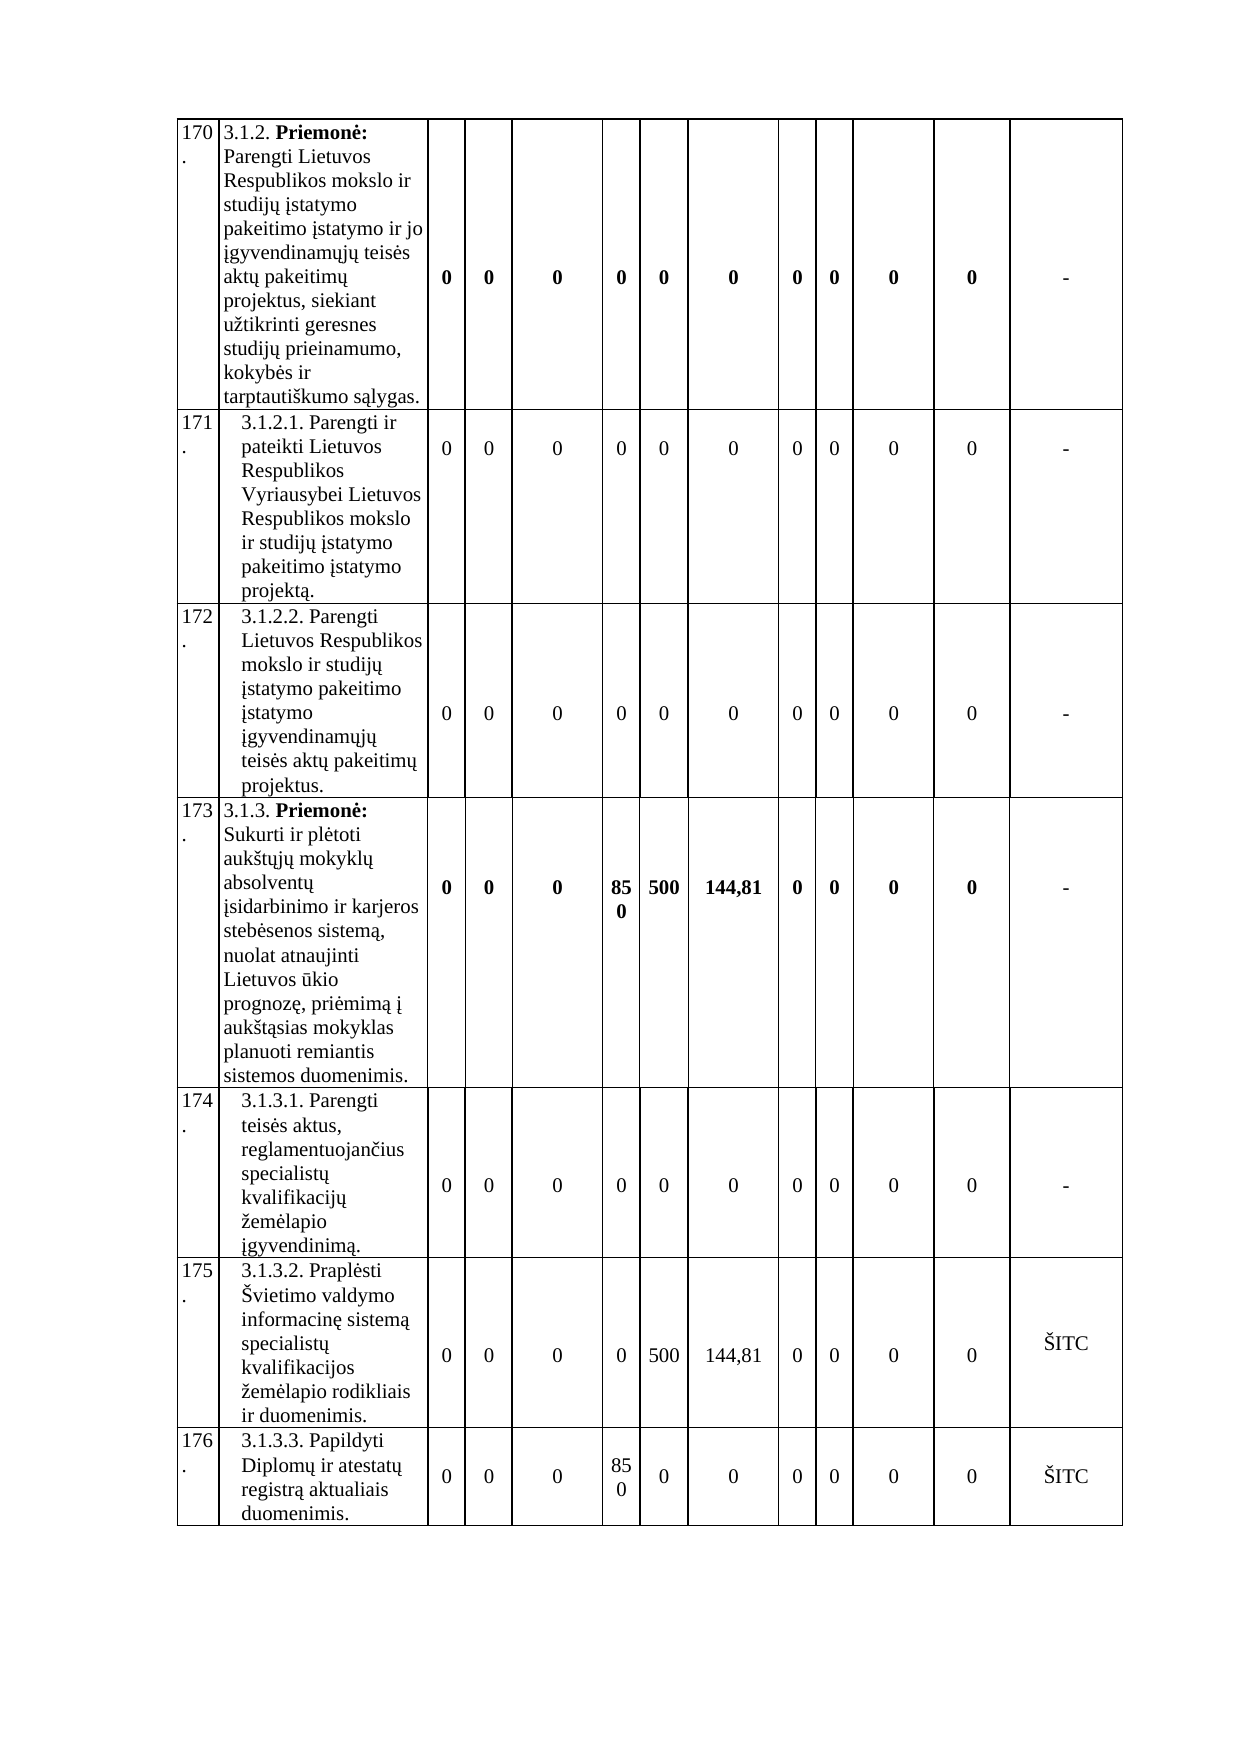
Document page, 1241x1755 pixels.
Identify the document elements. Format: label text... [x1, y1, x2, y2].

table_cell [429, 1088, 464, 1112]
table_cell [429, 120, 464, 144]
table_cell [641, 410, 687, 434]
table_cell 0 [641, 1113, 687, 1257]
table_cell ŠITC [1011, 1258, 1122, 1427]
table_cell 0 [689, 1428, 778, 1525]
table_cell [428, 798, 465, 822]
table_cell [854, 1258, 933, 1282]
table_cell [466, 848, 512, 873]
table_cell 0 [854, 1113, 933, 1257]
table_cell [935, 460, 1009, 602]
table_cell 0 [513, 1428, 602, 1525]
table_cell 0 [466, 1283, 511, 1427]
table_cell [1011, 1088, 1122, 1112]
table_cell 0 [513, 144, 602, 408]
table_cell [428, 822, 465, 848]
table_cell - [1011, 144, 1122, 408]
table_cell [466, 460, 511, 602]
table_cell [466, 604, 511, 628]
table_cell [817, 604, 852, 628]
table_cell 0 [817, 1113, 852, 1257]
table_cell [854, 410, 933, 434]
table_cell [689, 798, 778, 822]
table_cell [603, 410, 639, 434]
table_cell 0 [935, 1283, 1009, 1427]
table_cell [641, 1258, 687, 1282]
table_cell 0 [603, 1113, 639, 1257]
table_cell 0 [689, 434, 778, 460]
table_cell [689, 822, 778, 848]
table_cell [817, 410, 852, 434]
table_cell [640, 822, 688, 848]
table_cell 0 [603, 628, 639, 797]
table_cell 0 [429, 1428, 464, 1525]
table_cell 0 [689, 628, 778, 797]
table_cell 144,81 [689, 1283, 778, 1427]
table_cell 0 [466, 1113, 511, 1257]
table_cell 0 [817, 434, 852, 460]
table_cell 0 [817, 628, 852, 797]
table_cell 0 [779, 1283, 815, 1427]
table_cell 0 [779, 874, 815, 1087]
table_cell 0 [935, 1113, 1009, 1257]
table_cell 0 [935, 1428, 1009, 1525]
table_cell 0 [429, 1113, 464, 1257]
table_cell [689, 1258, 778, 1282]
table_cell [689, 410, 778, 434]
table_cell - [1011, 1113, 1122, 1257]
table_cell [854, 798, 933, 822]
table_cell 0 [641, 434, 687, 460]
table_cell 0 [854, 874, 933, 1087]
table_cell 850 [603, 874, 639, 1087]
table_cell 0 [779, 628, 815, 797]
table_cell 0 [513, 874, 602, 1087]
table_cell [640, 798, 688, 822]
table_cell 3.1.2.1. Parengti ir pateikti Lietuvos Respublikos Vyriausybei Lietuvos Respublikos mokslo ir studijų įstatymo pakeitimo įstatymo projektą. [220, 410, 427, 602]
table_cell [1010, 798, 1122, 822]
table_cell 0 [817, 1283, 852, 1427]
table_cell [1011, 120, 1122, 144]
table_cell 0 [603, 144, 639, 408]
table_cell [603, 1088, 639, 1112]
table_cell 0 [466, 434, 511, 460]
table_cell [603, 798, 639, 822]
table_cell 0 [935, 144, 1009, 408]
table_cell [779, 604, 815, 628]
table_cell [689, 604, 778, 628]
table_cell 0 [817, 144, 852, 408]
table_cell 0 [779, 1428, 815, 1525]
table_cell 0 [689, 144, 778, 408]
table_cell [603, 604, 639, 628]
table_cell [603, 460, 639, 602]
table_cell - [1010, 874, 1122, 1087]
table_cell [466, 798, 512, 822]
table_cell [641, 604, 687, 628]
table_cell - [1011, 628, 1122, 797]
table_cell [779, 410, 815, 434]
table_cell [429, 604, 464, 628]
table_cell 0 [641, 1428, 687, 1525]
table_cell 0 [854, 1283, 933, 1427]
table_cell 0 [689, 1113, 778, 1257]
table_cell [854, 1088, 933, 1112]
table_cell 144,81 [689, 874, 778, 1087]
table_cell [603, 120, 639, 144]
table_cell [641, 120, 687, 144]
table_cell [779, 848, 815, 873]
table_cell 173. [178, 798, 218, 1087]
table_cell [1011, 604, 1122, 628]
table_cell [816, 848, 853, 873]
table_cell [935, 604, 1009, 628]
table_cell [466, 120, 511, 144]
table_cell 500 [641, 1283, 687, 1427]
table_cell 0 [428, 874, 465, 1087]
table_cell [935, 1088, 1009, 1112]
table_cell [513, 798, 602, 822]
table_cell [854, 822, 933, 848]
table_cell 0 [466, 628, 511, 797]
table_cell 0 [466, 1428, 511, 1525]
table_cell 0 [779, 1113, 815, 1257]
table_cell 0 [854, 1428, 933, 1525]
table_cell [603, 822, 639, 848]
table_cell [466, 822, 512, 848]
table_cell [817, 1088, 852, 1112]
table_cell [466, 1088, 511, 1112]
table_cell 3.1.2.2. Parengti Lietuvos Respublikos mokslo ir studijų įstatymo pakeitimo įstatymo įgyvendinamųjų teisės aktų pakeitimų projektus. [220, 604, 427, 797]
table_cell 0 [603, 1283, 639, 1427]
table_cell 0 [466, 874, 512, 1087]
table_cell 0 [854, 144, 933, 408]
table_cell 176. [178, 1428, 218, 1525]
table_cell [513, 848, 602, 873]
table_cell [640, 848, 688, 873]
table_cell 0 [513, 628, 602, 797]
table_cell [513, 1258, 602, 1282]
table_cell 0 [935, 434, 1009, 460]
table_cell 0 [816, 874, 853, 1087]
table_cell [429, 1258, 464, 1282]
table_cell 0 [854, 434, 933, 460]
table_cell [1010, 848, 1122, 873]
table_cell - [1011, 434, 1122, 460]
table_cell 0 [513, 1283, 602, 1427]
table_cell [935, 120, 1009, 144]
table_cell 0 [935, 628, 1009, 797]
table_cell 850 [603, 1428, 639, 1525]
table_cell 500 [640, 874, 688, 1087]
table_cell [428, 848, 465, 873]
table_cell [689, 120, 778, 144]
table_cell [603, 1258, 639, 1282]
table_cell [429, 410, 464, 434]
table_cell [1010, 822, 1122, 848]
table_cell 170. [178, 120, 218, 408]
table_cell [935, 410, 1009, 434]
table_cell 0 [466, 144, 511, 408]
table_cell 0 [429, 144, 464, 408]
table_cell 0 [641, 628, 687, 797]
table_cell [513, 410, 602, 434]
table_cell 0 [641, 144, 687, 408]
table_cell [854, 848, 933, 873]
table_cell 0 [429, 1283, 464, 1427]
table_cell [429, 460, 464, 602]
table_cell [641, 1088, 687, 1112]
table_cell [779, 120, 815, 144]
table_cell [689, 460, 778, 602]
table_cell [779, 798, 815, 822]
table_cell 0 [513, 1113, 602, 1257]
table_cell [603, 848, 639, 873]
table_cell ŠITC [1011, 1428, 1122, 1525]
table_cell [513, 1088, 602, 1112]
table_cell 3.1.3. Priemonė: Sukurti ir plėtoti aukštųjų mokyklų absolventų įsidarbinimo ir karjeros stebėsenos sistemą, nuolat atnaujinti Lietuvos ūkio prognozę, priėmimą į aukštąsias mokyklas planuoti remiantis sistemos duomenimis. [220, 798, 427, 1087]
table_cell 0 [429, 628, 464, 797]
table_cell [854, 604, 933, 628]
table_cell 3.1.3.1. Parengti teisės aktus, reglamentuojančius specialistų kvalifikacijų žemėlapio įgyvendinimą. [220, 1088, 427, 1257]
table_cell [1011, 460, 1122, 602]
table_cell [779, 1088, 815, 1112]
table_cell 0 [779, 434, 815, 460]
table_cell [817, 1258, 852, 1282]
table_cell 175. [178, 1258, 218, 1427]
table_cell [513, 822, 602, 848]
table_cell 171. [178, 410, 218, 602]
table_cell [1011, 410, 1122, 434]
table_cell [689, 1088, 778, 1112]
table_cell 0 [934, 874, 1009, 1087]
table_cell 0 [854, 628, 933, 797]
table_cell [513, 604, 602, 628]
table_cell 172. [178, 604, 218, 797]
table_cell [934, 798, 1009, 822]
table_cell [466, 410, 511, 434]
table_cell [854, 120, 933, 144]
table_cell [935, 1258, 1009, 1282]
table_cell 3.1.3.3. Papildyti Diplomų ir atestatų registrą aktualiais duomenimis. [220, 1428, 427, 1525]
table_cell 0 [603, 434, 639, 460]
table_cell 0 [513, 434, 602, 460]
table_cell 3.1.2. Priemonė: Parengti Lietuvos Respublikos mokslo ir studijų įstatymo pakeitimo įstatymo ir jo įgyvendinamųjų teisės aktų pakeitimų projektus, siekiant užtikrinti geresnes studijų prieinamumo, kokybės ir tarptautiškumo sąlygas. [220, 120, 427, 408]
table_cell [779, 460, 815, 602]
table_cell 0 [429, 434, 464, 460]
table_cell [513, 460, 602, 602]
table_cell [779, 822, 815, 848]
table_cell [466, 1258, 511, 1282]
table_cell [854, 460, 933, 602]
table_cell [641, 460, 687, 602]
table_cell 3.1.3.2. Praplėsti Švietimo valdymo informacinę sistemą specialistų kvalifikacijos žemėlapio rodikliais ir duomenimis. [220, 1258, 427, 1427]
table_cell [816, 798, 853, 822]
table_cell [513, 120, 602, 144]
table_cell 0 [779, 144, 815, 408]
table_cell [817, 120, 852, 144]
table_cell [817, 460, 852, 602]
table_cell [779, 1258, 815, 1282]
table_cell 0 [817, 1428, 852, 1525]
table_cell 174. [178, 1088, 218, 1257]
table_cell [816, 822, 853, 848]
table_cell [934, 848, 1009, 873]
table_cell [689, 848, 778, 873]
table_cell [934, 822, 1009, 848]
